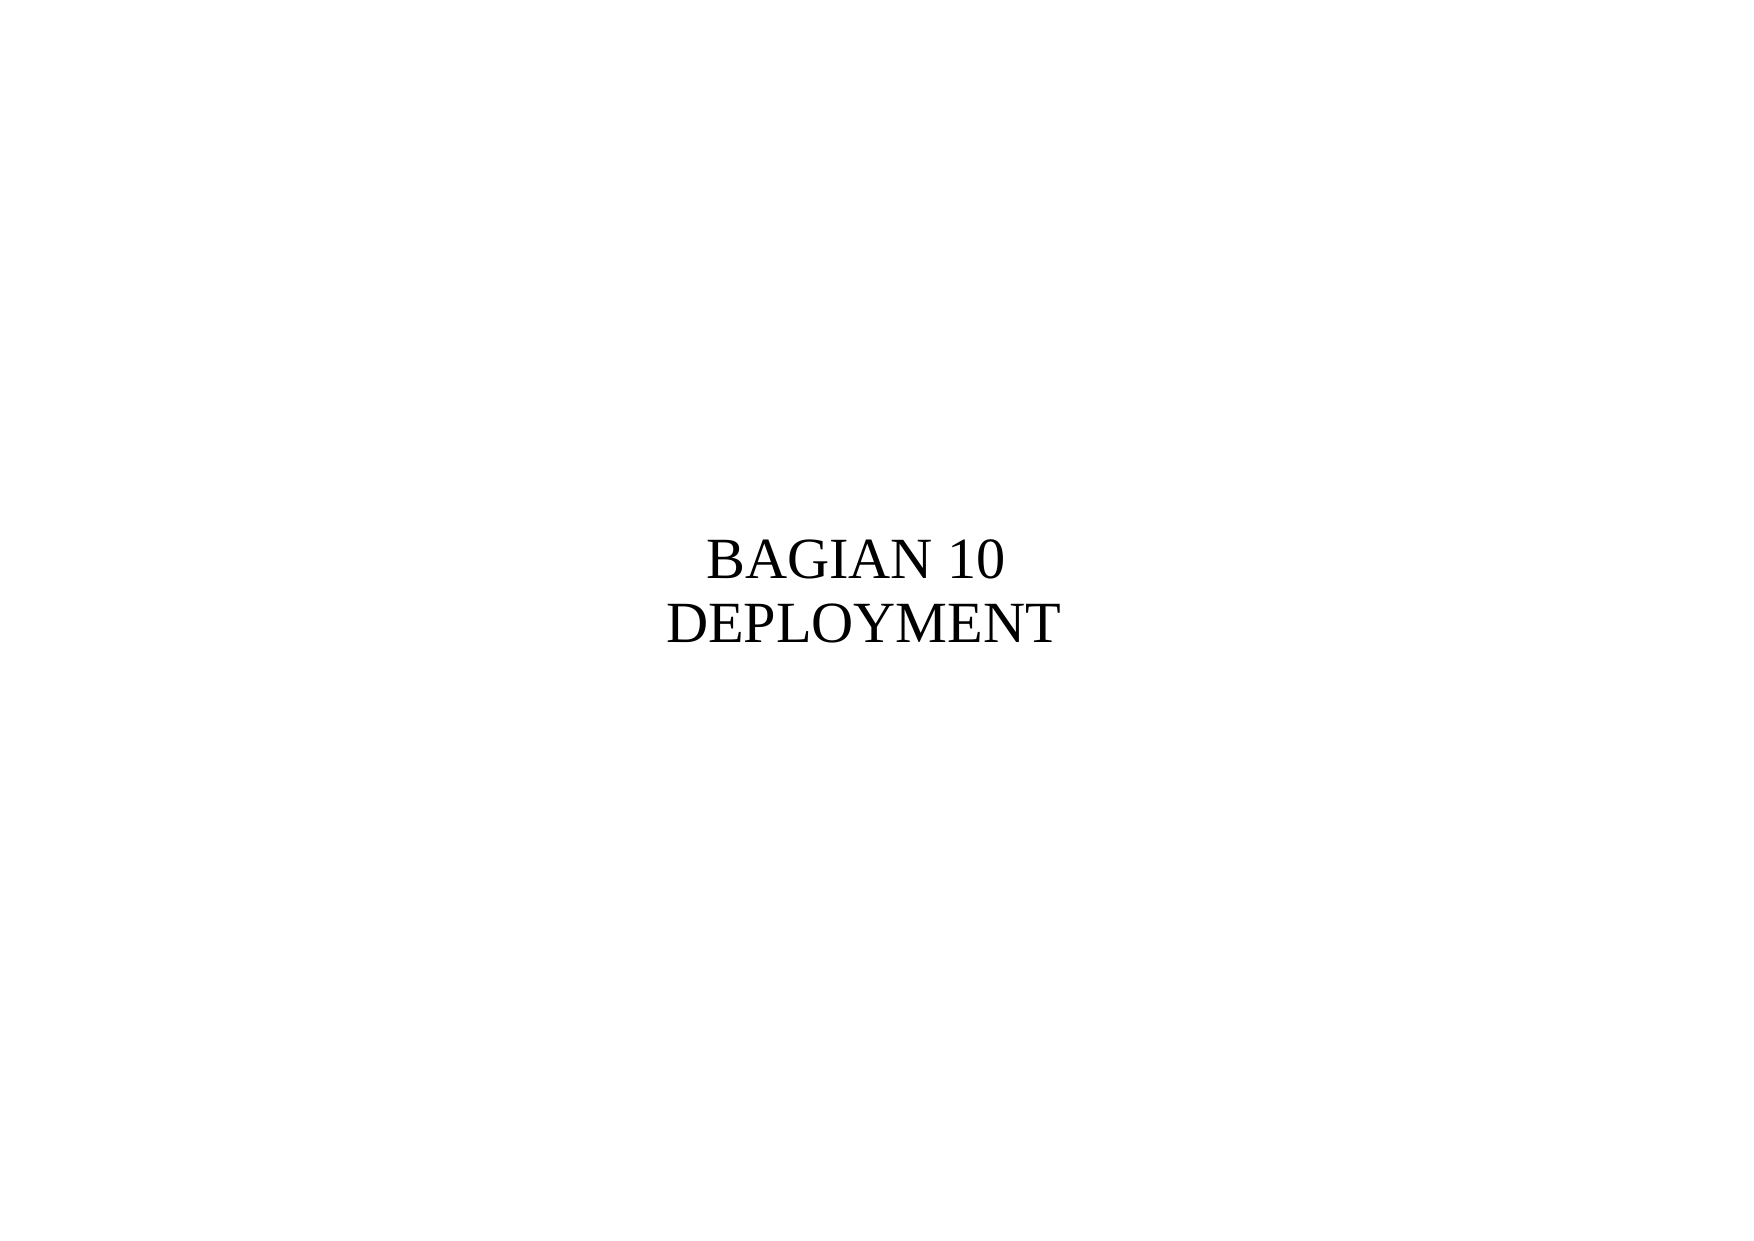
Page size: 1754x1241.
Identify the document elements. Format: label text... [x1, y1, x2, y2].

text DEPLOYMENT [150, 591, 1577, 655]
text BAGIAN 10 [150, 526, 1577, 591]
